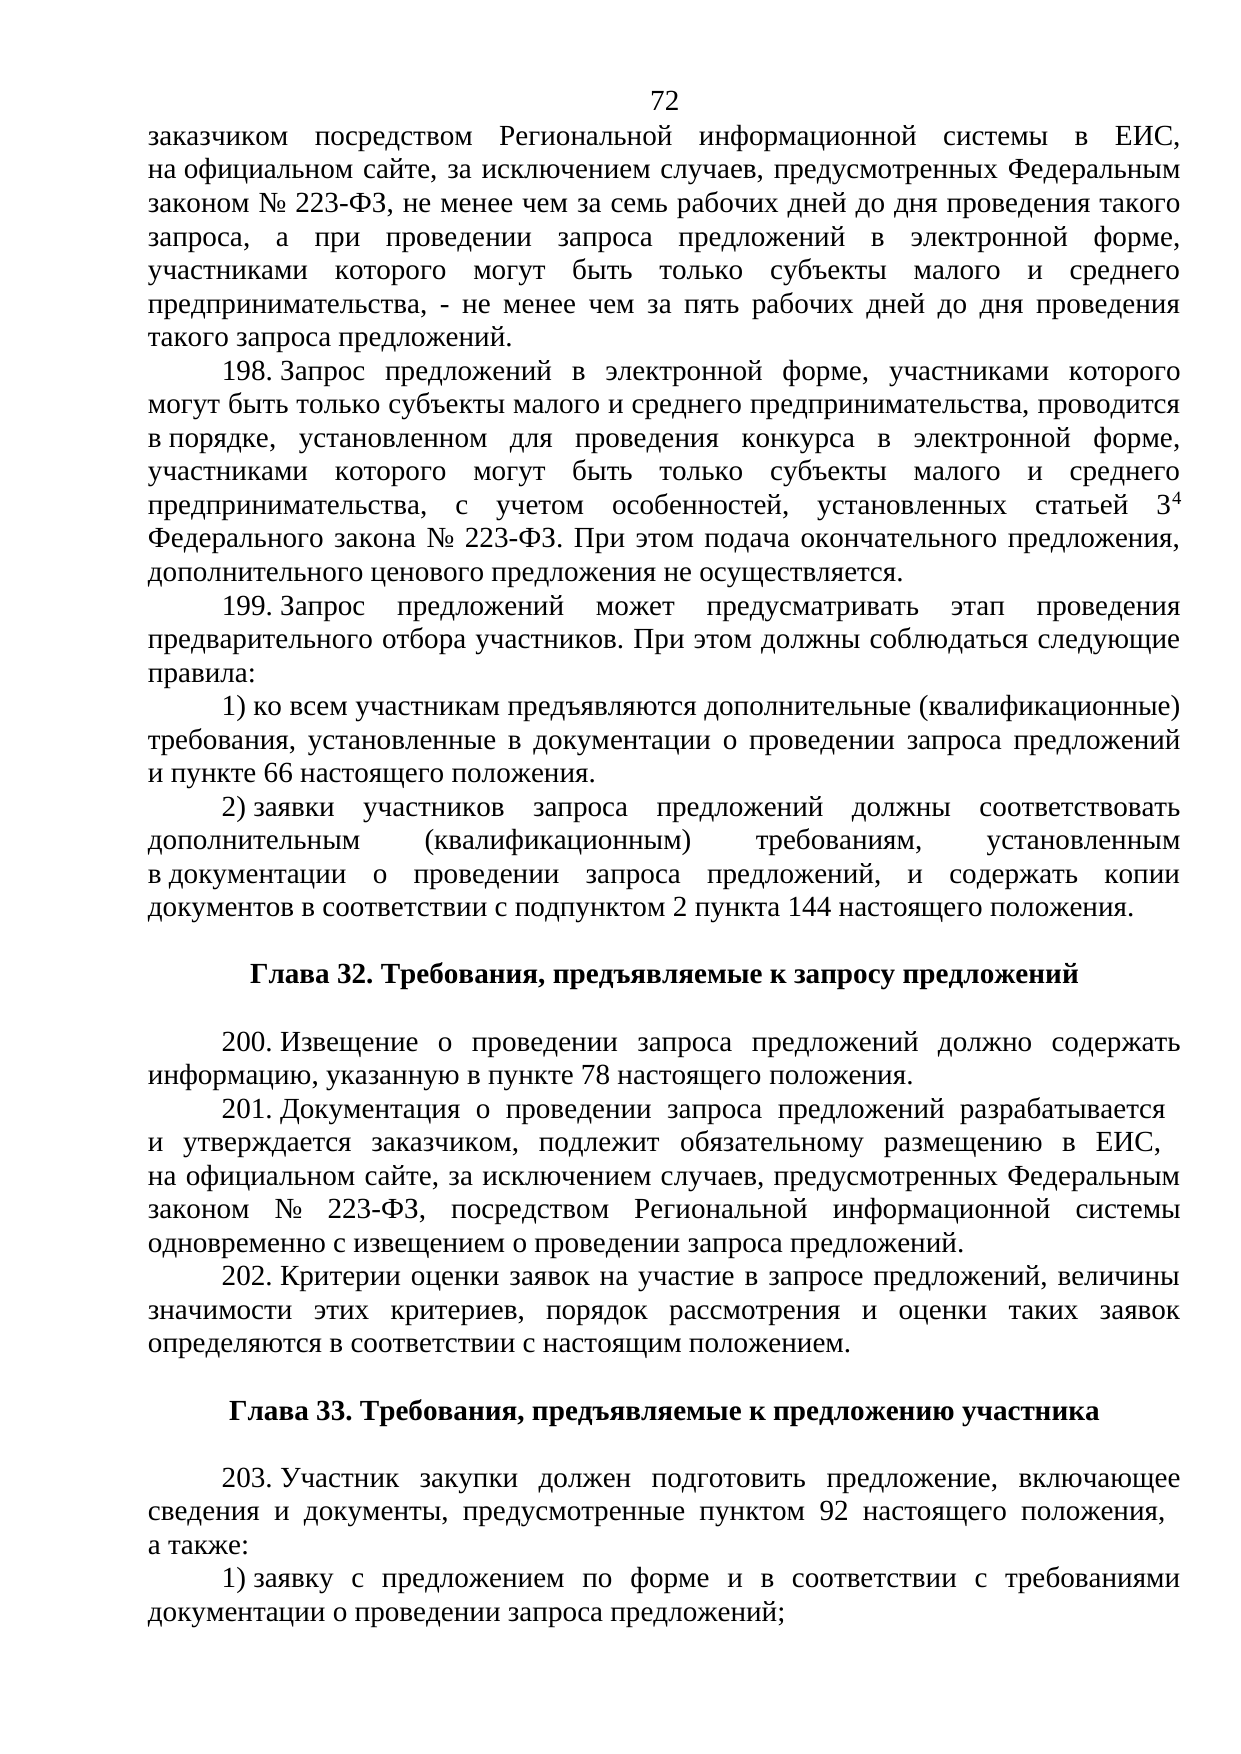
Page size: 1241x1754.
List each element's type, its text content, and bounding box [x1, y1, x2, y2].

text Глава 33. Требования, предъявляемые к предложению участника [148, 1393, 1181, 1426]
text 203. Участник закупки должен подготовить предложение, включающее сведения и документы, предусмотренные пунктом 92 настоящего положения, а также: [148, 1460, 1181, 1560]
text 201. Документация о проведении запроса предложений разрабатывается и утверждается заказчиком, подлежит обязательному размещению в ЕИС, на официальном сайте, за исключением случаев, предусмотренных Федеральным законом № 223-ФЗ, посредством Региональной информационной системы одновременно с извещением о проведении запроса предложений. [148, 1091, 1181, 1258]
text 1) ко всем участникам предъявляются дополнительные (квалификационные) требования, установленные в документации о проведении запроса предложений и пункте 66 настоящего положения. [148, 688, 1181, 789]
text 198. Запрос предложений в электронной форме, участниками которого могут быть только субъекты малого и среднего предпринимательства, проводится в порядке, установленном для проведения конкурса в электронной форме, участниками которого могут быть только субъекты малого и среднего предпринимательства, с учетом особенностей, установленных статьей 34 Федерального закона № 223-ФЗ. При этом подача окончательного предложения, дополнительного ценового предложения не осуществляется. [148, 353, 1181, 588]
text 202. Критерии оценки заявок на участие в запросе предложений, величины значимости этих критериев, порядок рассмотрения и оценки таких заявок определяются в соответствии с настоящим положением. [148, 1258, 1181, 1359]
text заказчиком посредством Региональной информационной системы в ЕИС, на официальном сайте, за исключением случаев, предусмотренных Федеральным законом № 223-ФЗ, не менее чем за семь рабочих дней до дня проведения такого запроса, а при проведении запроса предложений в электронной форме, участниками которого могут быть только субъекты малого и среднего предпринимательства, - не менее чем за пять рабочих дней до дня проведения такого запроса предложений. [148, 118, 1181, 353]
text Глава 32. Требования, предъявляемые к запросу предложений [148, 957, 1181, 990]
text 199. Запрос предложений может предусматривать этап проведения предварительного отбора участников. При этом должны соблюдаться следующие правила: [148, 588, 1181, 688]
text 200. Извещение о проведении запроса предложений должно содержать информацию, указанную в пункте 78 настоящего положения. [148, 1024, 1181, 1091]
text 1) заявку с предложением по форме и в соответствии с требованиями документации о проведении запроса предложений; [148, 1560, 1181, 1627]
text 2) заявки участников запроса предложений должны соответствовать дополнительным (квалификационным) требованиям, установленным в документации о проведении запроса предложений, и содержать копии документов в соответствии с подпунктом 2 пункта 144 настоящего положения. [148, 789, 1181, 923]
